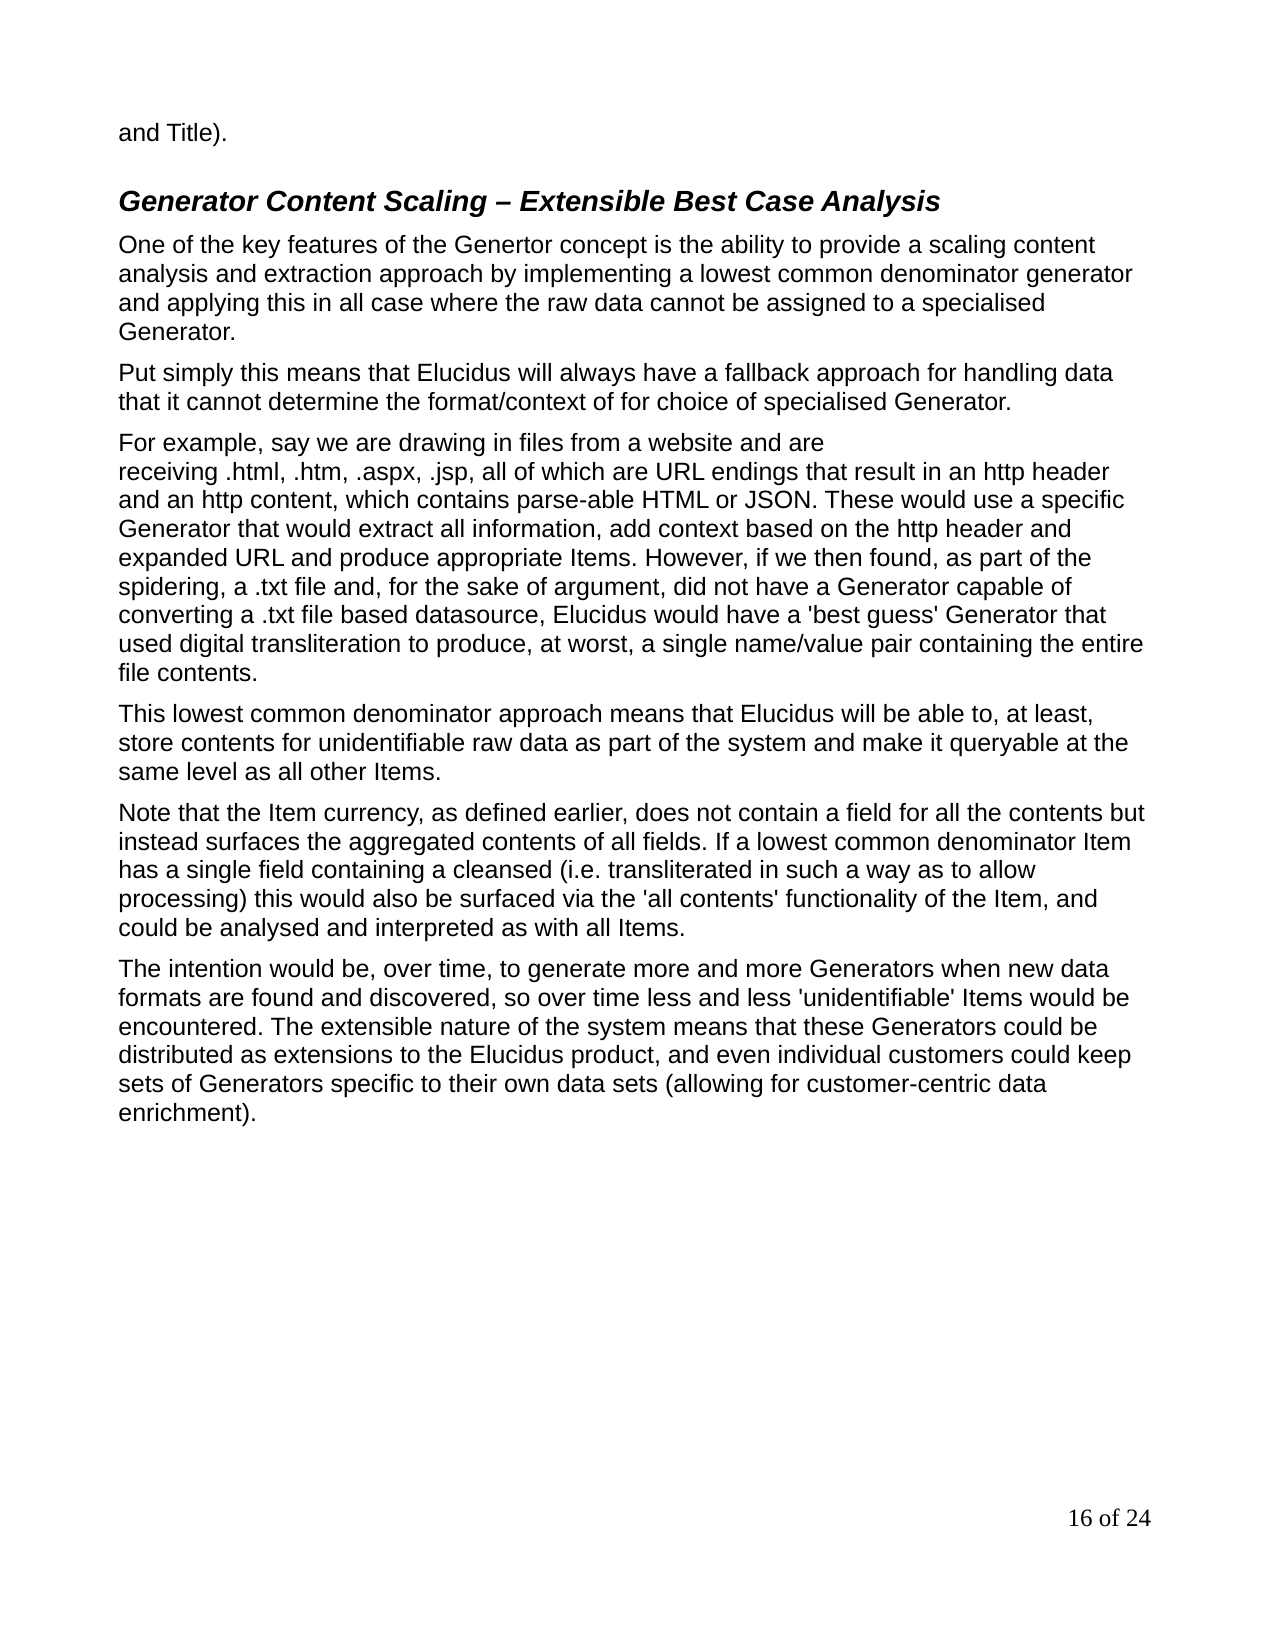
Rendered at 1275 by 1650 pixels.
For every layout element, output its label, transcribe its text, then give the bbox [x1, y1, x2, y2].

text Note that the Item currency, as defined earlier, does not contain a field for all the contents but instead surfaces the aggregated contents of all fields. If a lowest common denominator Item has a single field containing a cleansed (i.e. transliterated in such a way as to allow processing) this would also be surfaced via the 'all contents' functionality of the Item, and could be analysed and interpreted as with all Items. [118, 798, 1157, 942]
text and Title). [118, 118, 1157, 147]
text One of the key features of the Genertor concept is the ability to provide a scaling content analysis and extraction approach by implementing a lowest common denominator generator and applying this in all case where the raw data cannot be assigned to a specialised Generator. [118, 230, 1157, 345]
text This lowest common denominator approach means that Elucidus will be able to, at least, store contents for unidentifiable raw data as part of the system and make it queryable at the same level as all other Items. [118, 699, 1157, 785]
text For example, say we are drawing in files from a website and are receiving .html, .htm, .aspx, .jsp, all of which are URL endings that result in an http header and an http content, which contains parse-able HTML or JSON. These would use a specific Generator that would extract all information, add context based on the http header and expanded URL and produce appropriate Items. However, if we then found, as part of the spidering, a .txt file and, for the sake of argument, did not have a Generator capable of converting a .txt file based datasource, Elucidus would have a 'best guess' Generator that used digital transliteration to produce, at worst, a single name/value pair containing the entire file contents. [118, 428, 1157, 687]
subtitle Generator Content Scaling – Extensible Best Case Analysis [118, 184, 1157, 218]
text Put simply this means that Elucidus will always have a fallback approach for handling data that it cannot determine the format/context of for choice of specialised Generator. [118, 358, 1157, 415]
text The intention would be, over time, to generate more and more Generators when new data formats are found and discovered, so over time less and less 'unidentifiable' Items would be encountered. The extensible nature of the system means that these Generators could be distributed as extensions to the Elucidus product, and even individual customers could keep sets of Generators specific to their own data sets (allowing for customer-centric data enrichment). [118, 954, 1157, 1127]
